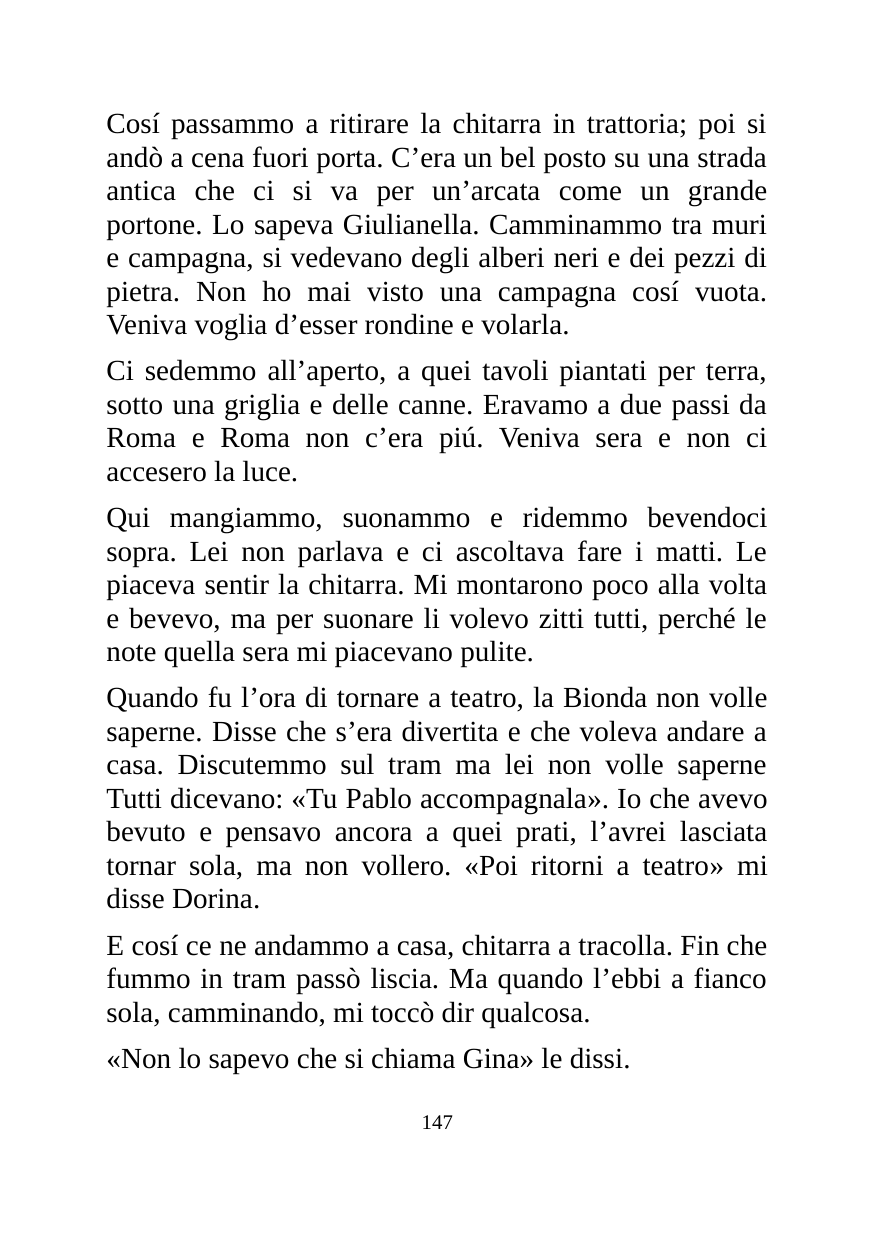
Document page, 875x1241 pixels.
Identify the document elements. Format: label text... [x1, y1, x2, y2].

text Ci sedemmo all’aperto, a quei tavoli piantati per terra, sotto una griglia e delle canne. Eravamo a due passi da Roma e Roma non c’era piú. Veniva sera e non ci accesero la luce. [106, 353, 768, 488]
text Cosí passammo a ritirare la chitarra in trattoria; poi si andò a cena fuori porta. C’era un bel posto su una strada antica che ci si va per un’arcata come un grande portone. Lo sapeva Giulianella. Camminammo tra muri e campagna, si vedevano degli alberi neri e dei pezzi di pietra. Non ho mai visto una campagna cosí vuota. Veniva voglia d’esser rondine e volarla. [106, 106, 768, 341]
text Quando fu l’ora di tornare a teatro, la Bionda non volle saperne. Disse che s’era divertita e che voleva andare a casa. Discutemmo sul tram ma lei non volle saperne Tutti dicevano: «Tu Pablo accompagnala». Io che avevo bevuto e pensavo ancora a quei prati, l’avrei lasciata tornar sola, ma non vollero. «Poi ritorni a teatro» mi disse Dorina. [106, 680, 768, 915]
text E cosí ce ne andammo a casa, chitarra a tracolla. Fin che fummo in tram passò liscia. Ma quando l’ebbi a fianco sola, camminando, mi toccò dir qualcosa. [106, 928, 768, 1028]
text Qui mangiammo, suonammo e ridemmo bevendoci sopra. Lei non parlava e ci ascoltava fare i matti. Le piaceva sentir la chitarra. Mi montarono poco alla volta e bevevo, ma per suonare li volevo zitti tutti, perché le note quella sera mi piacevano pulite. [106, 500, 768, 668]
text «Non lo sapevo che si chiama Gina» le dissi. [106, 1041, 768, 1074]
